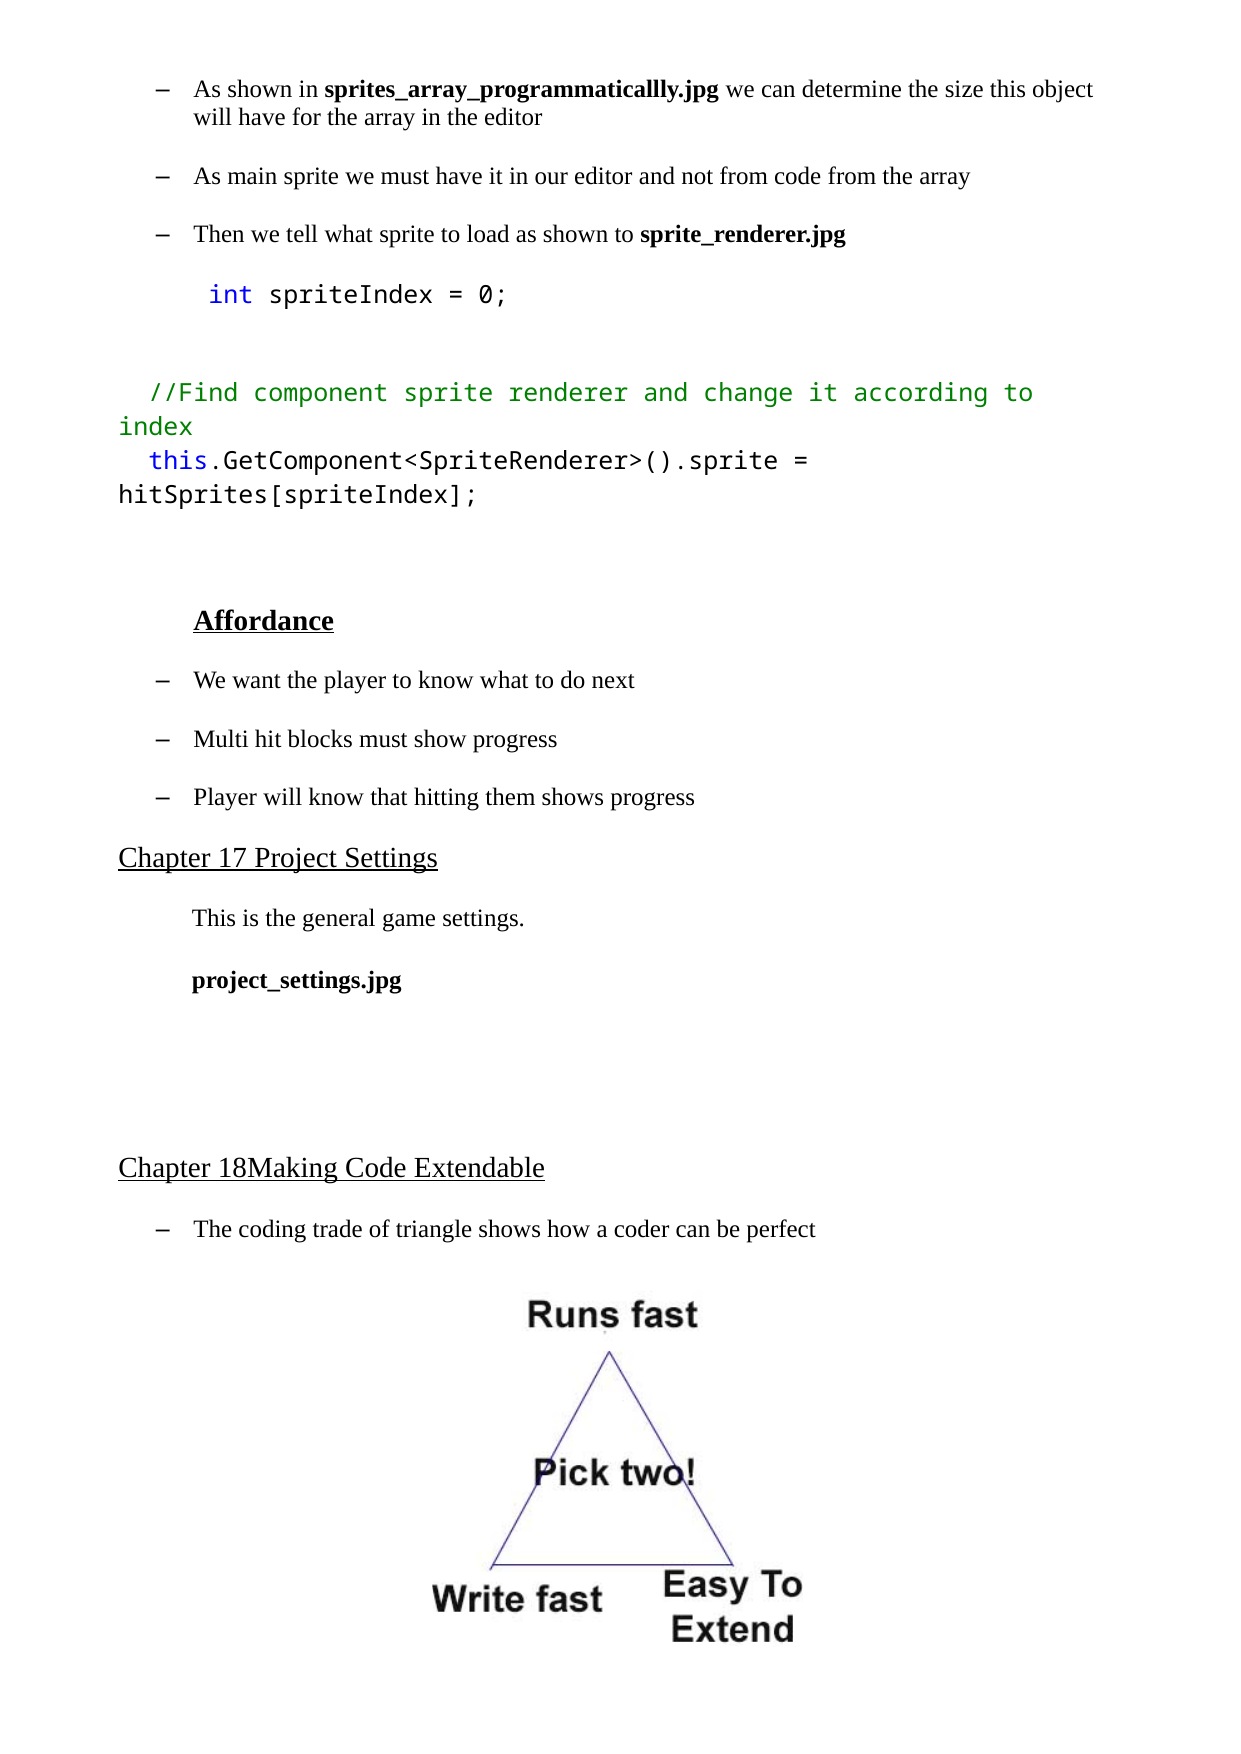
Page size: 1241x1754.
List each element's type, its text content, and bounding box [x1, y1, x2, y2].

text project_settings.jpg [118, 962, 1122, 995]
list Multi hit blocks must show progress [156, 724, 1122, 753]
list Player will know that hitting them shows progress [156, 782, 1122, 811]
text //Find component sprite renderer and change it according to index [118, 375, 1122, 443]
text Chapter 18Making Code Extendable [118, 1151, 1122, 1184]
list We want the player to know what to do next [156, 666, 1122, 694]
picture [432, 1271, 808, 1647]
text This is the general game settings. [118, 903, 1122, 932]
text this.GetComponent<SpriteRenderer>().sprite = hitSprites[spriteIndex]; [118, 443, 1122, 511]
list Then we tell what sprite to load as shown to sprite_renderer.jpg [156, 219, 1122, 248]
list The coding trade of triangle shows how a coder can be perfect [156, 1214, 1122, 1242]
list As shown in sprites_array_programmaticallly.jpg we can determine the size this object will have for the array in the editor [156, 74, 1122, 131]
list As main sprite we must have it in our editor and not from code from the array [156, 161, 1122, 189]
list Affordance [156, 603, 1122, 636]
list int spriteIndex = 0; [156, 277, 1122, 311]
text Chapter 17 Project Settings [118, 840, 1122, 874]
